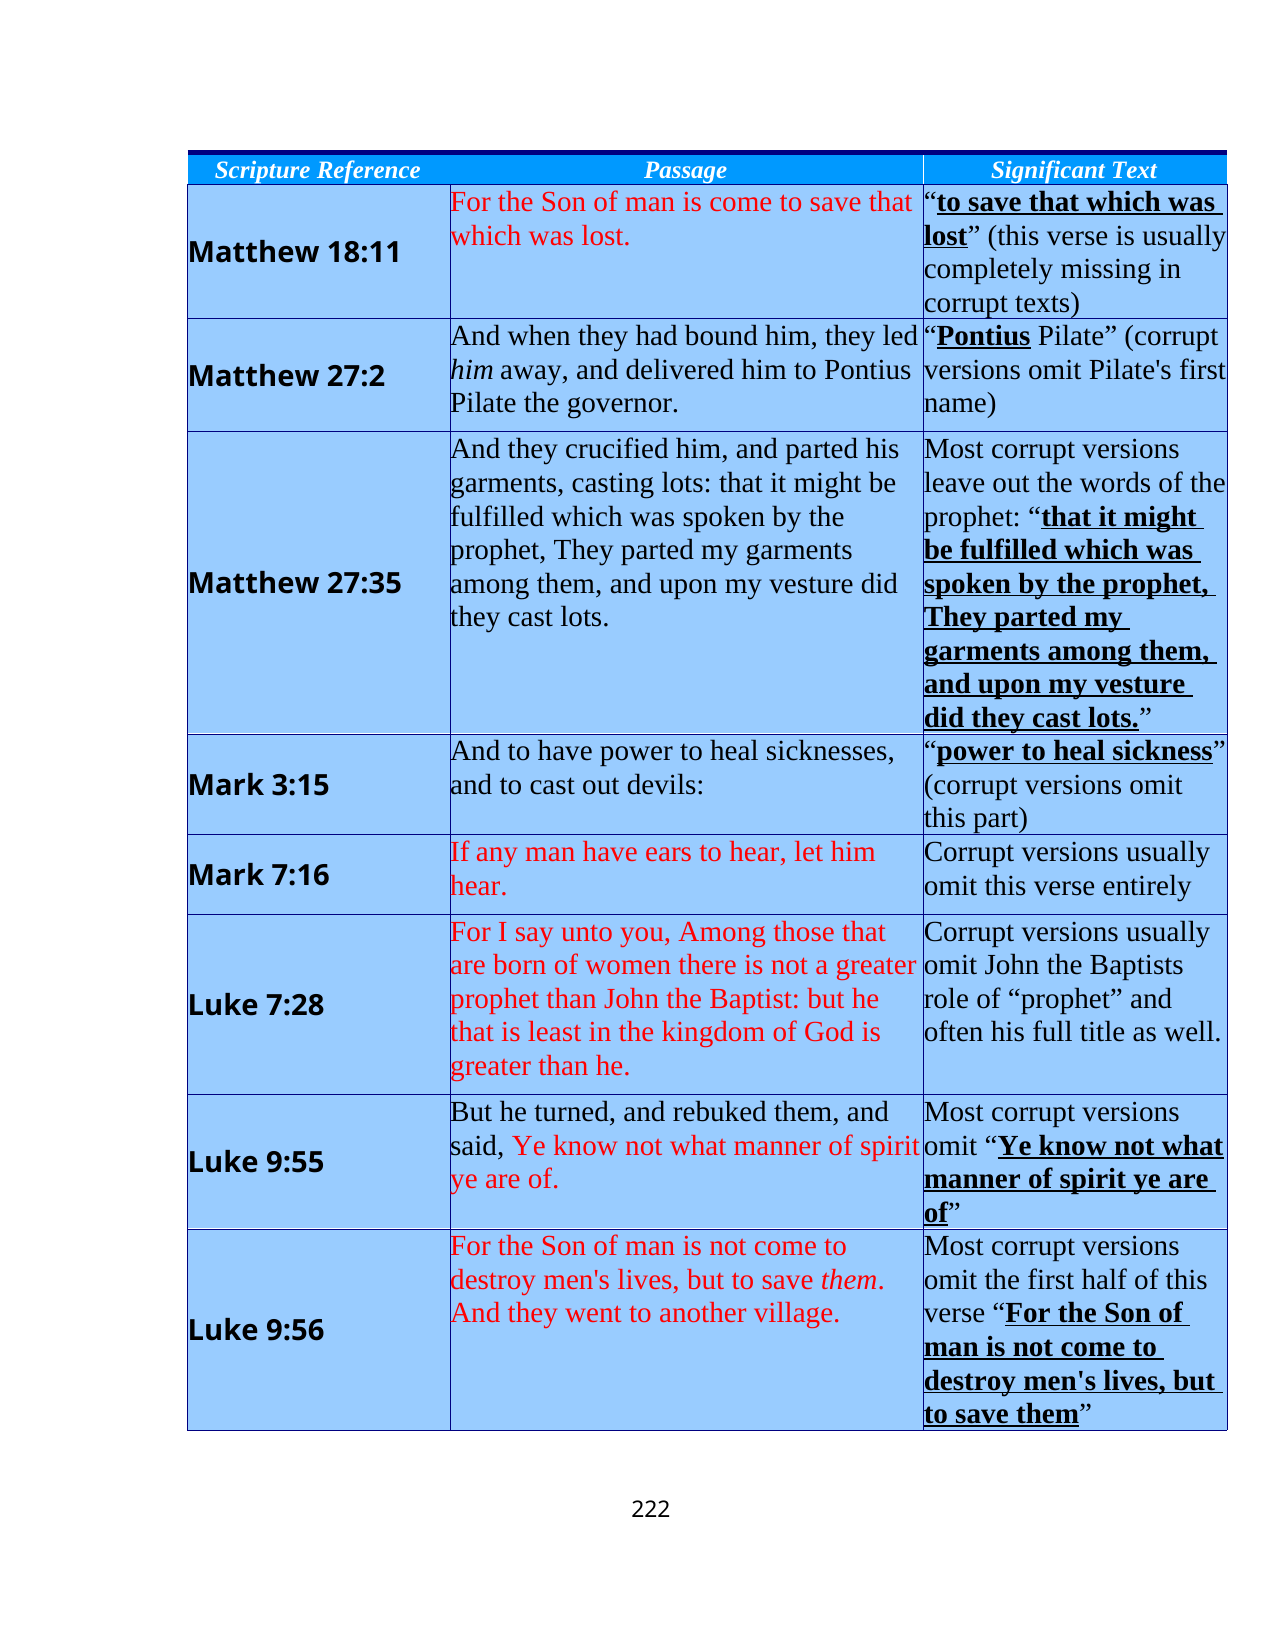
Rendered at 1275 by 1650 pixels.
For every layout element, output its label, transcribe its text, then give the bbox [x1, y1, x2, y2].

table_cell “power to heal sickness” (corrupt versions omit this part) [924, 735, 1227, 834]
table_cell Most corrupt versions omit the first half of this verse “For the Son of man is not come to destroy men's lives, but to save them” [924, 1230, 1227, 1430]
table_cell And when they had bound him, they led him away, and delivered him to Pontius Pilate the governor. [451, 319, 923, 431]
table_cell “Pontius Pilate” (corrupt versions omit Pilate's first name) [924, 319, 1227, 431]
table_cell Corrupt versions usually omit John the Baptists role of “prophet” and often his full title as well. [924, 915, 1227, 1094]
table_header Passage [450, 155, 923, 184]
table_cell For the Son of man is not come to destroy men's lives, but to save them. And they went to another village. [451, 1230, 923, 1430]
table_cell Mark 7:16 [188, 835, 450, 914]
table_cell Most corrupt versions leave out the words of the prophet: “that it might be fulfilled which was spoken by the prophet, They parted my garments among them, and upon my vesture did they cast lots.” [924, 432, 1227, 733]
table_cell Matthew 27:35 [188, 432, 450, 733]
table_cell For I say unto you, Among those that are born of women there is not a greater prophet than John the Baptist: but he that is least in the kingdom of God is greater than he. [451, 915, 923, 1094]
table_header Significant Text [924, 155, 1227, 184]
table_cell Mark 3:15 [188, 735, 450, 834]
table_cell Matthew 27:2 [188, 319, 450, 431]
table_cell And they crucified him, and parted his garments, casting lots: that it might be fulfilled which was spoken by the prophet, They parted my garments among them, and upon my vesture did they cast lots. [451, 432, 923, 733]
table_header Scripture Reference [188, 155, 450, 184]
table_cell Luke 7:28 [188, 915, 450, 1094]
table_cell If any man have ears to hear, let him hear. [451, 835, 923, 914]
table_cell But he turned, and rebuked them, and said, Ye know not what manner of spirit ye are of. [451, 1095, 923, 1228]
table_cell Most corrupt versions omit “Ye know not what manner of spirit ye are of” [924, 1095, 1227, 1228]
table_cell Corrupt versions usually omit this verse entirely [924, 835, 1227, 914]
table_cell Luke 9:55 [188, 1095, 450, 1228]
table_cell “to save that which was lost” (this verse is usually completely missing in corrupt texts) [924, 185, 1227, 318]
table_cell And to have power to heal sicknesses, and to cast out devils: [451, 735, 923, 834]
table_cell For the Son of man is come to save that which was lost. [451, 185, 923, 318]
table_cell Luke 9:56 [188, 1230, 450, 1430]
table_cell Matthew 18:11 [188, 185, 450, 318]
